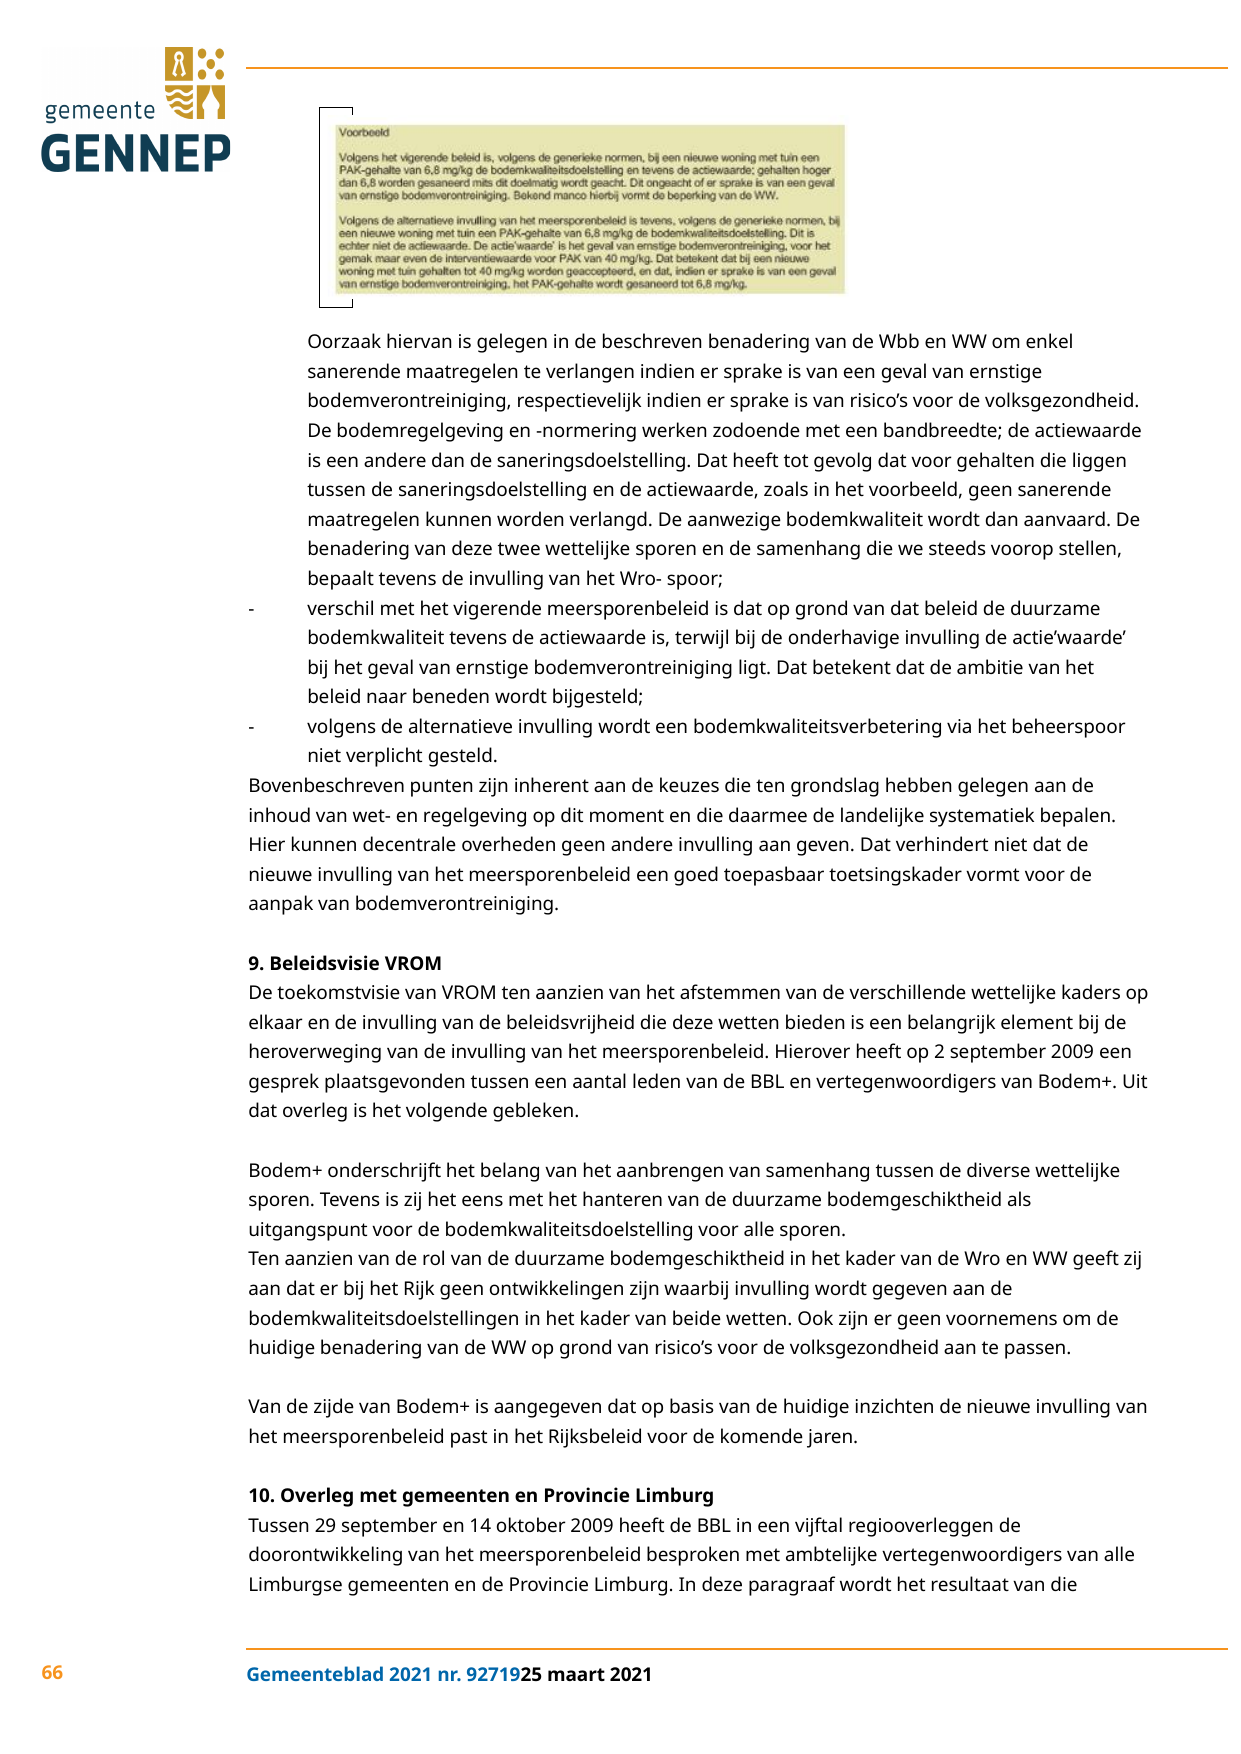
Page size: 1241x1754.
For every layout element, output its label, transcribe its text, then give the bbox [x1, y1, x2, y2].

text Bodem+ onderschrijft het belang van het aanbrengen van samenhang tussen de diverse wettelijke sporen. Tevens is zij het eens met het hanteren van de duurzame bodemgeschiktheid als uitgangspunt voor de bodemkwaliteitsdoelstelling voor alle sporen. [248, 1157, 1152, 1242]
list verschil met het vigerende meersporenbeleid is dat op grond van dat beleid de duurzame bodemkwaliteit tevens de actiewaarde is, terwijl bij de onderhavige invulling de actie’waarde’ bij het geval van ernstige bodemverontreiniging ligt. Dat betekent dat de ambitie van het beleid naar beneden wordt bijgesteld; [248, 595, 1152, 709]
text Bovenbeschreven punten zijn inherent aan de keuzes die ten grondslag hebben gelegen aan de inhoud van wet- en regelgeving op dit moment en die daarmee de landelijke systematiek bepalen. Hier kunnen decentrale overheden geen andere invulling aan geven. Dat verhindert niet dat de nieuwe invulling van het meersporenbeleid een goed toepasbaar toetsingskader vormt voor de aanpak van bodemverontreiniging. [248, 772, 1152, 916]
text Ten aanzien van de rol van de duurzame bodemgeschiktheid in het kader van de Wro en WW geeft zij aan dat er bij het Rijk geen ontwikkelingen zijn waarbij invulling wordt gegeven aan de bodemkwaliteitsdoelstellingen in het kader van beide wetten. Ook zijn er geen voornemens om de huidige benadering van de WW op grond van risico’s voor de volksgezondheid aan te passen. [248, 1246, 1152, 1360]
picture [327, 115, 854, 299]
text 10. Overleg met gemeenten en Provincie Limburg [248, 1482, 1152, 1508]
list Oorzaak hiervan is gelegen in de beschreven benadering van de Wbb en WW om enkel sanerende maatregelen te verlangen indien er sprake is van een geval van ernstige bodemverontreiniging, respectievelijk indien er sprake is van risico’s voor de volksgezondheid. De bodemregelgeving en -normering werken zodoende met een bandbreedte; de actiewaarde is een andere dan de saneringsdoelstelling. Dat heeft tot gevolg dat voor gehalten die liggen tussen de saneringsdoelstelling en de actiewaarde, zoals in het voorbeeld, geen sanerende maatregelen kunnen worden verlangd. De aanwezige bodemkwaliteit wordt dan aanvaard. De benadering van deze twee wettelijke sporen en de samenhang die we steeds voorop stellen, bepaalt tevens de invulling van het Wro- spoor; [248, 328, 1152, 591]
text Van de zijde van Bodem+ is aangegeven dat op basis van de huidige inzichten de nieuwe invulling van het meersporenbeleid past in het Rijksbeleid voor de komende jaren. [248, 1393, 1152, 1449]
text 9. Beleidsvisie VROM [248, 950, 1152, 975]
picture [41, 47, 231, 172]
text Tussen 29 september en 14 oktober 2009 heeft de BBL in een vijftal regiooverleggen de doorontwikkeling van het meersporenbeleid besproken met ambtelijke vertegenwoordigers van alle Limburgse gemeenten en de Provincie Limburg. In deze paragraaf wordt het resultaat van die [248, 1512, 1152, 1597]
list volgens de alternatieve invulling wordt een bodemkwaliteitsverbetering via het beheerspoor niet verplicht gesteld. [248, 713, 1152, 768]
text De toekomstvisie van VROM ten aanzien van het afstemmen van de verschillende wettelijke kaders op elkaar en de invulling van de beleidsvrijheid die deze wetten bieden is een belangrijk element bij de heroverweging van de invulling van het meersporenbeleid. Hierover heeft op 2 september 2009 een gesprek plaatsgevonden tussen een aantal leden van de BBL en vertegenwoordigers van Bodem+. Uit dat overleg is het volgende gebleken. [248, 979, 1152, 1123]
